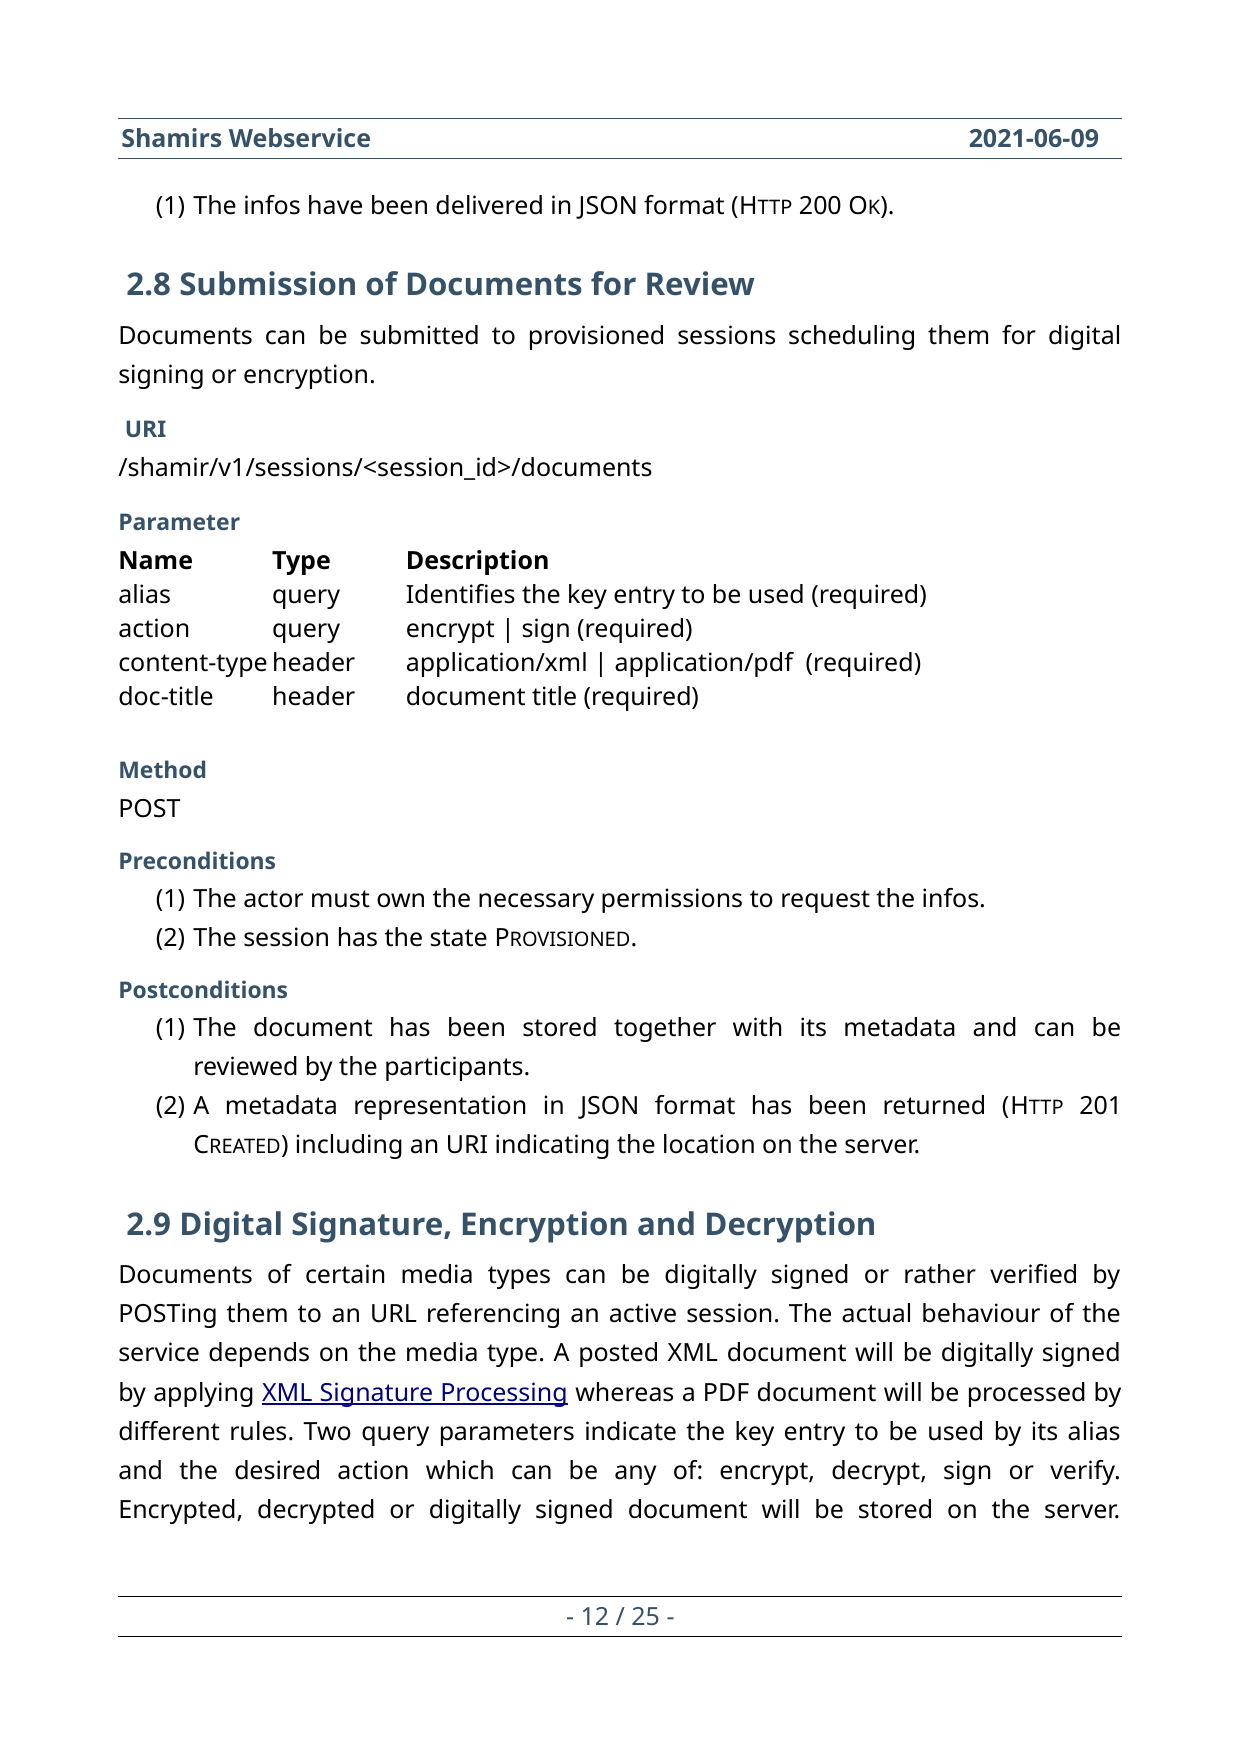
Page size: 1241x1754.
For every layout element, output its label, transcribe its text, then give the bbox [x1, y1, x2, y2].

text Documents can be submitted to provisioned sessions scheduling them for digital signing or encryption. [118, 317, 1122, 391]
table_cell document title (required) [406, 679, 1122, 713]
table_cell action [118, 611, 272, 644]
list A metadata representation in JSON format has been returned (Http 201 Created) including an URI indicating the location on the server. [156, 1088, 1122, 1161]
table_header Name [118, 543, 272, 576]
list The infos have been delivered in JSON format (Http 200 Ok). [156, 188, 1122, 222]
text Documents of certain media types can be digitally signed or rather verified by POSTing them to an URL referencing an active session. The actual behaviour of the service depends on the media type. A posted XML document will be digitally signed by applying XML Signature Processing whereas a PDF document will be processed by different rules. Two query parameters indicate the key entry to be used by its alias and the desired action which can be any of: encrypt, decrypt, sign or verify. Encrypted, decrypted or digitally signed document will be stored on the server. [118, 1257, 1122, 1526]
text URI [118, 410, 1122, 444]
text Method [118, 752, 1122, 786]
table_cell encrypt | sign (required) [406, 611, 1122, 644]
table_cell application/xml | application/pdf (required) [406, 645, 1122, 679]
table_cell doc-title [118, 679, 272, 713]
text Parameter [118, 503, 1122, 537]
table_header Type [272, 543, 406, 576]
subtitle Digital Signature, Encryption and Decryption [118, 1202, 1122, 1244]
table_cell query [272, 611, 406, 644]
table_cell header [272, 645, 406, 679]
table_cell header [272, 679, 406, 713]
list The actor must own the necessary permissions to request the infos. [156, 881, 1122, 915]
table_cell Identifies the key entry to be used (required) [406, 576, 1122, 611]
text /shamir/v1/sessions/<session_id>/documents [118, 449, 1122, 483]
text POST [118, 791, 1122, 825]
table_header Description [406, 543, 1122, 576]
list The session has the state Provisioned. [156, 920, 1122, 954]
table_cell query [272, 576, 406, 611]
table_cell alias [118, 576, 272, 611]
subtitle Submission of Documents for Review [118, 262, 1122, 305]
list The document has been stored together with its metadata and can be reviewed by the participants. [156, 1009, 1122, 1083]
table_cell content-type [118, 645, 272, 679]
text Postconditions [118, 974, 1122, 1005]
text Preconditions [118, 845, 1122, 876]
